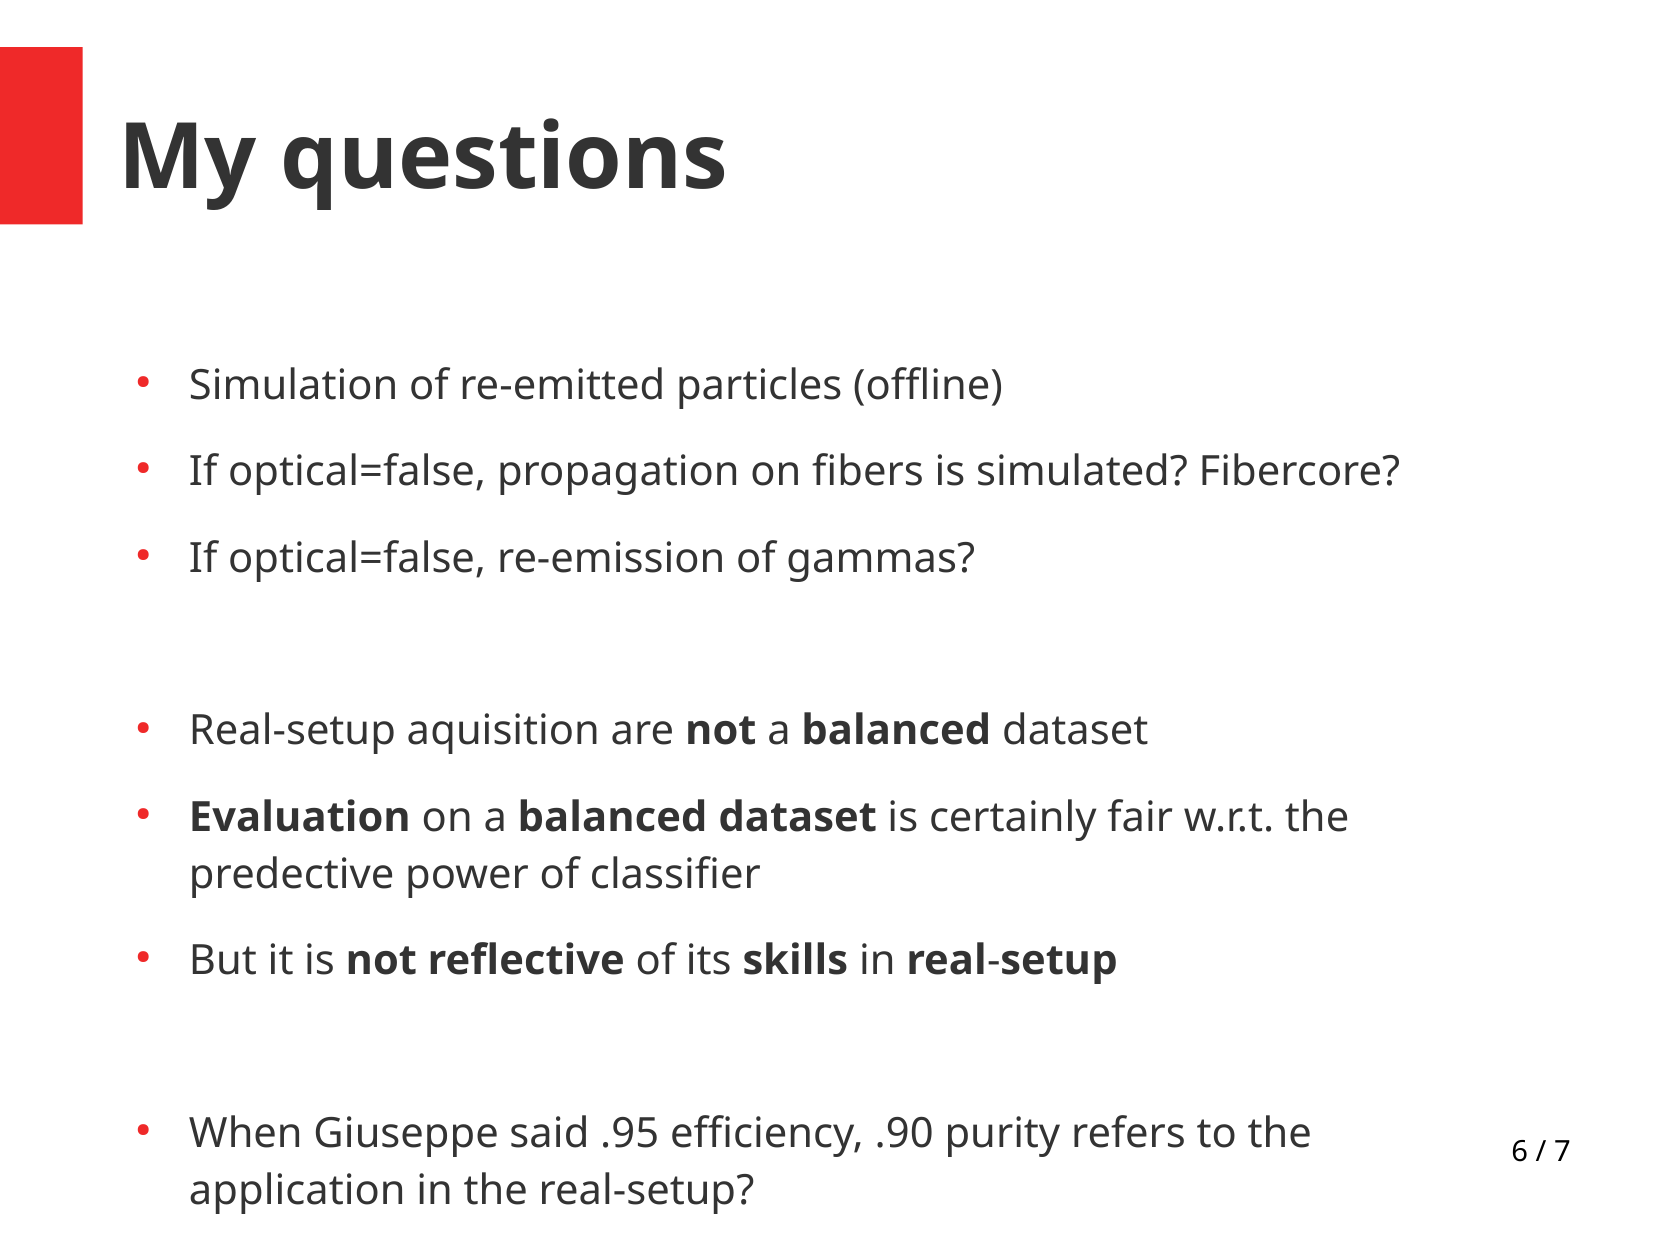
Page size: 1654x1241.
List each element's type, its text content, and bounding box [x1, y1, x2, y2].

title My questions [118, 49, 1571, 257]
list Simulation of re-emitted particles (offline) If optical=false, propagation on fibers is simulated? Fibercore? If optical=false, re-emission of gammas? Real-setup aquisition are not a balanced dataset Evaluation on a balanced dataset is certainly fair w.r.t. the predective power of classifier But it is not reflective of its skills in real-setup When Giuseppe said .95 efficiency, .90 purity refers to the application in the real-setup? [118, 354, 1536, 1074]
